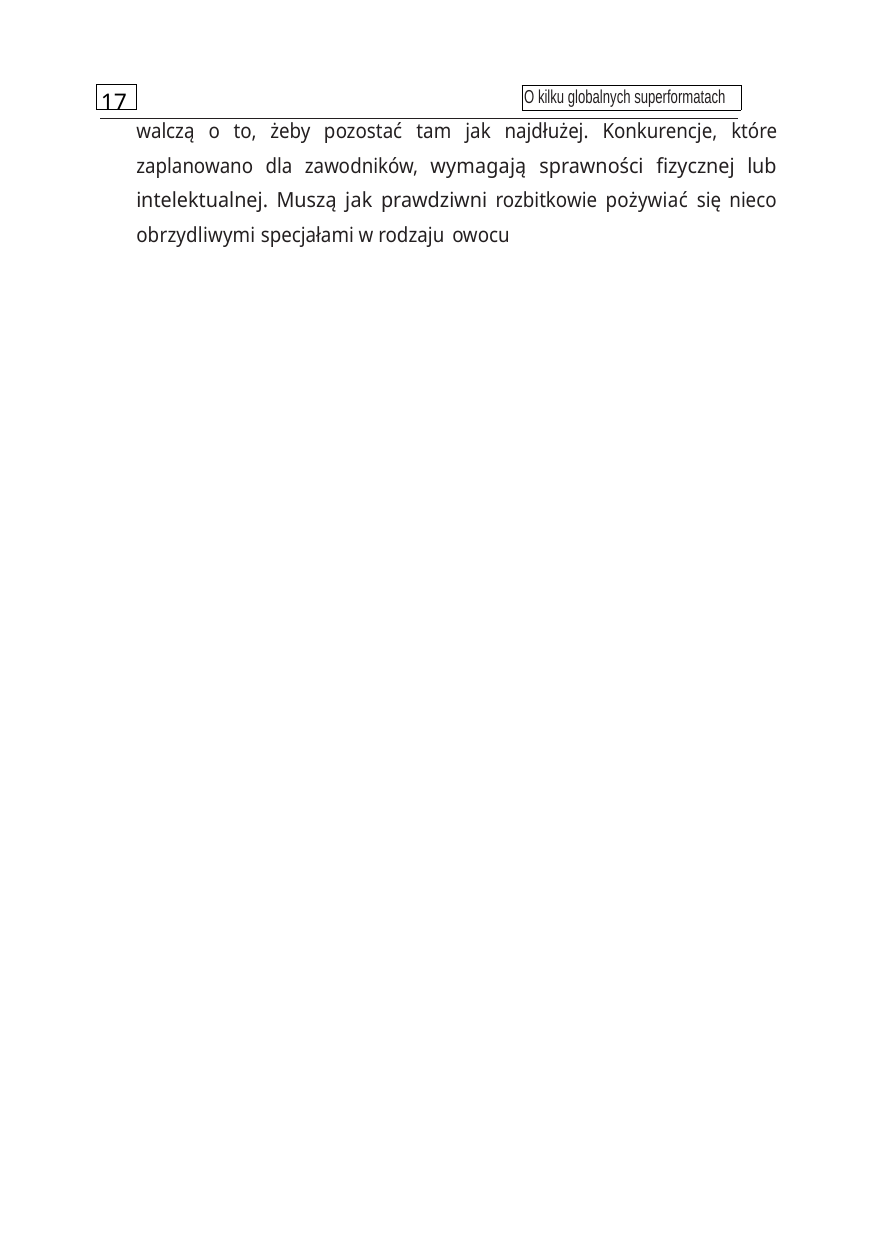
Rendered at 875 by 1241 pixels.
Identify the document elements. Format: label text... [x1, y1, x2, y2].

text walczą o to, żeby pozostać tam jak najdłużej. Konkurencje, które zaplanowano dla zawodników, wymagają sprawności fizycznej lub intelektualnej. Muszą jak prawdziwni rozbitkowie pożywiać się nieco obrzydliwymi specjałami w rodzaju owocu [136, 117, 777, 248]
